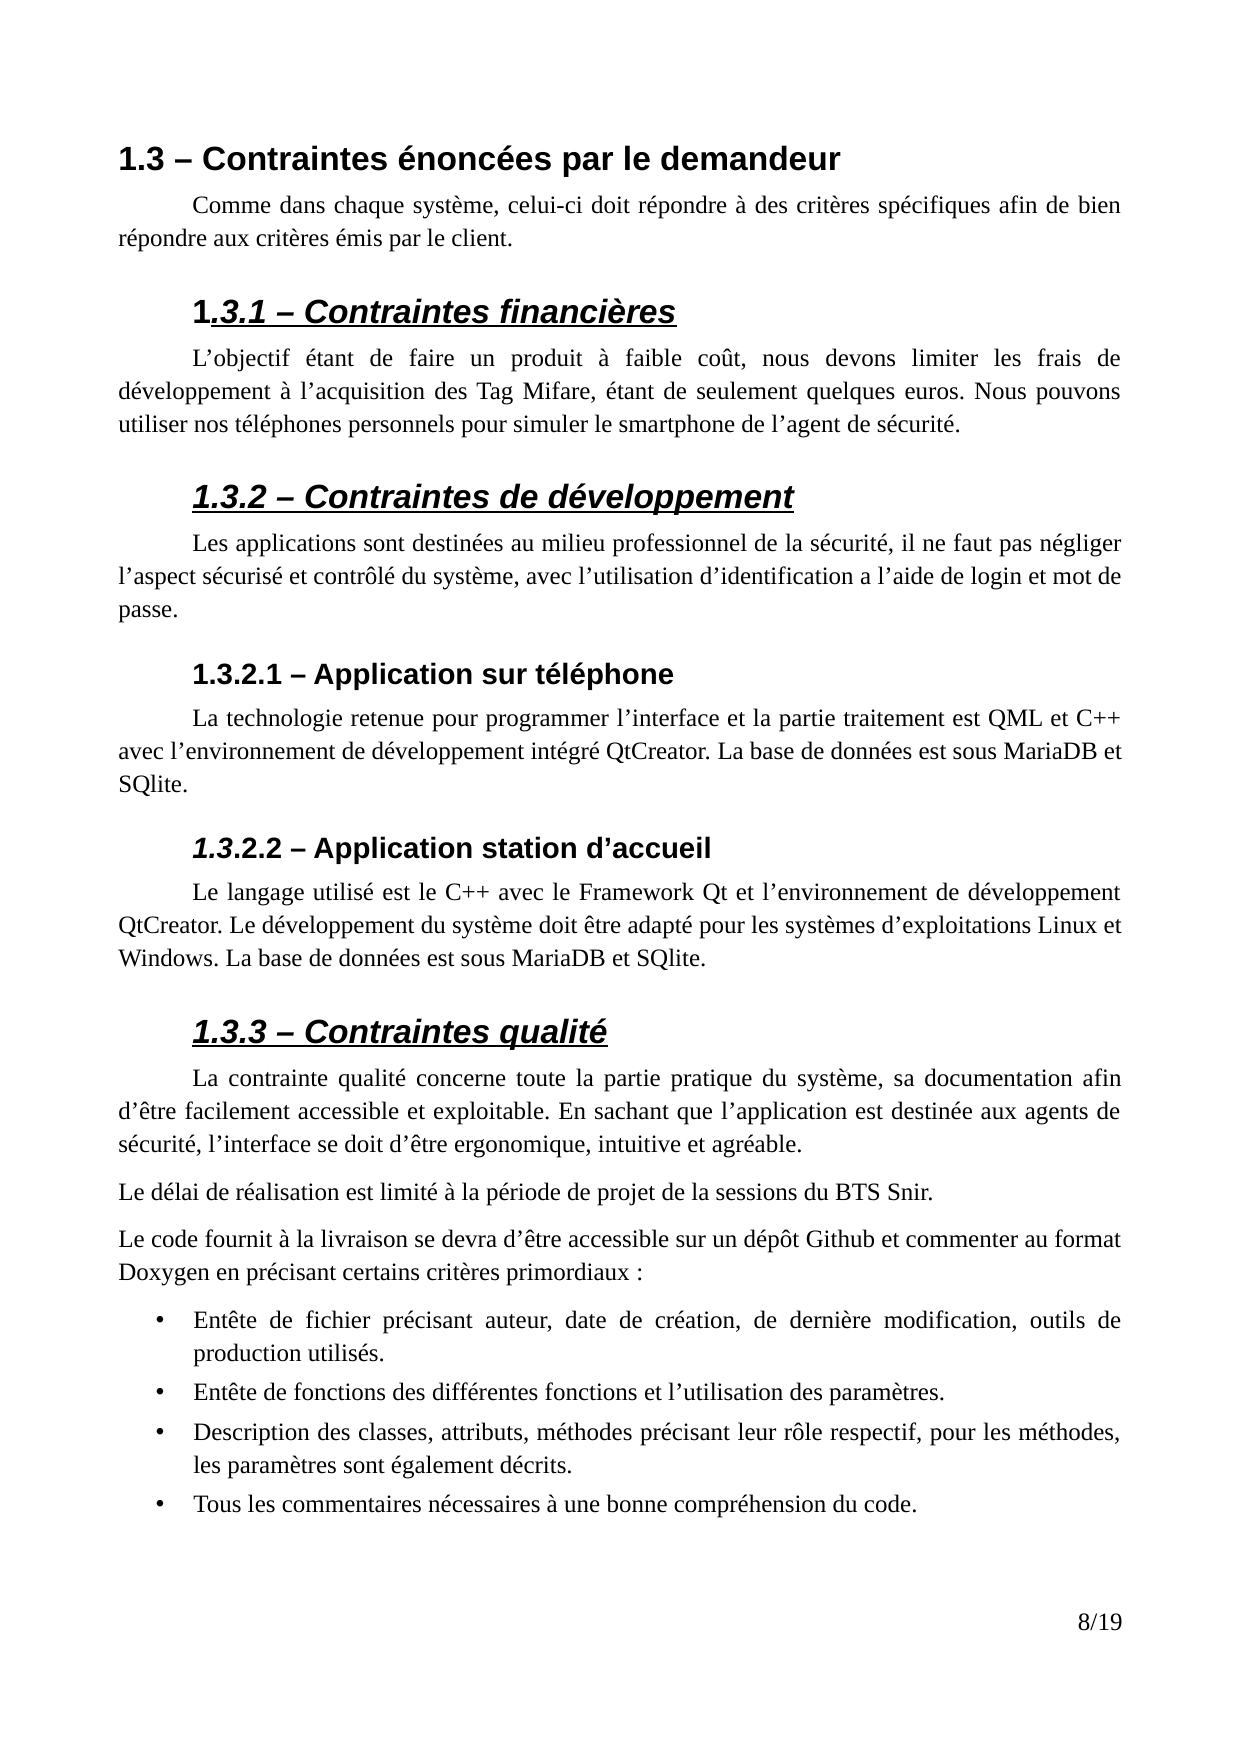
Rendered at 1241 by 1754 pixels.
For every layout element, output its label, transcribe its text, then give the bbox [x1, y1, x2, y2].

subtitle 1.3.2.1 – Application sur téléphone [118, 657, 1122, 690]
list Entête de fonctions des différentes fonctions et l’utilisation des paramètres. [156, 1377, 1122, 1406]
text Le langage utilisé est le C++ avec le Framework Qt et l’environnement de développement QtCreator. Le développement du système doit être adapté pour les systèmes d’exploitations Linux et Windows. La base de données est sous MariaDB et SQlite. [118, 877, 1122, 972]
text L’objectif étant de faire un produit à faible coût, nous devons limiter les frais de développement à l’acquisition des Tag Mifare, étant de seulement quelques euros. Nous pouvons utiliser nos téléphones personnels pour simuler le smartphone de l’agent de sécurité. [118, 343, 1122, 437]
subtitle 1.3.2.2 – Application station d’accueil [118, 831, 1122, 865]
list Entête de fichier précisant auteur, date de création, de dernière modification, outils de production utilisés. [156, 1305, 1122, 1367]
list Description des classes, attributs, méthodes précisant leur rôle respectif, pour les méthodes, les paramètres sont également décrits. [156, 1417, 1122, 1478]
subtitle 1.3.1 – Contraintes financières [118, 292, 1122, 330]
subtitle 1.3 – Contraintes énoncées par le demandeur [118, 139, 1122, 178]
subtitle 1.3.3 – Contraintes qualité [118, 1012, 1122, 1050]
text La technologie retenue pour programmer l’interface et la partie traitement est QML et C++ avec l’environnement de développement intégré QtCreator. La base de données est sous MariaDB et SQlite. [118, 703, 1122, 798]
text Comme dans chaque système, celui-ci doit répondre à des critères spécifiques afin de bien répondre aux critères émis par le client. [118, 190, 1122, 252]
list Tous les commentaires nécessaires à une bonne compréhension du code. [156, 1489, 1122, 1518]
text La contrainte qualité concerne toute la partie pratique du système, sa documentation afin d’être facilement accessible et exploitable. En sachant que l’application est destinée aux agents de sécurité, l’interface se doit d’être ergonomique, intuitive et agréable. [118, 1063, 1122, 1158]
text Les applications sont destinées au milieu professionnel de la sécurité, il ne faut pas négliger l’aspect sécurisé et contrôlé du système, avec l’utilisation d’identification a l’aide de login et mot de passe. [118, 528, 1122, 623]
subtitle 1.3.2 – Contraintes de développement [118, 477, 1122, 516]
text Le code fournit à la livraison se devra d’être accessible sur un dépôt Github et commenter au format Doxygen en précisant certains critères primordiaux : [118, 1224, 1122, 1286]
text Le délai de réalisation est limité à la période de projet de la sessions du BTS Snir. [118, 1177, 1122, 1205]
